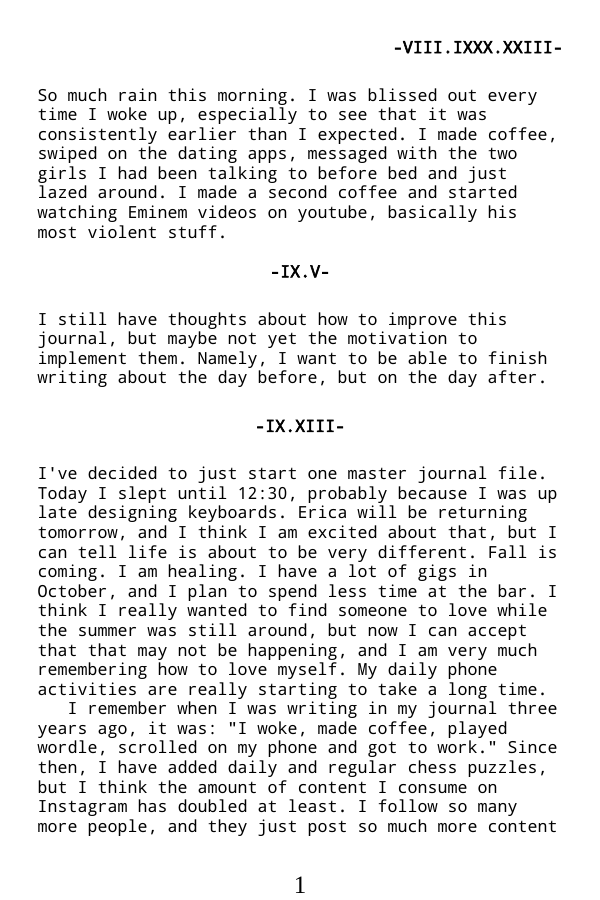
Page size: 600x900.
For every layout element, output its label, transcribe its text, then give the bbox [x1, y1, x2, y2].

text I've decided to just start one master journal file. Today I slept until 12:30, probably because I was up late designing keyboards. Erica will be returning tomorrow, and I think I am excited about that, but I can tell life is about to be very different. Fall is coming. I am healing. I have a lot of gigs in October, and I plan to spend less time at the bar. I think I really wanted to find someone to love while the summer was still around, but now I can accept that that may not be happening, and I am very much remembering how to love myself. My daily phone activities are really starting to take a long time. [37, 464, 562, 699]
text I remember when I was writing in my journal three years ago, it was: "I woke, made coffee, played wordle, scrolled on my phone and got to work." Since then, I have added daily and regular chess puzzles, but I think the amount of content I consume on Instagram has doubled at least. I follow so many more people, and they just post so much more content [37, 699, 562, 836]
text -VIII.IXXX.XXIII- [37, 37, 562, 57]
text So much rain this morning. I was blissed out every time I woke up, especially to see that it was consistently earlier than I expected. I made coffee, swiped on the dating apps, messaged with the two girls I had been talking to before bed and just lazed around. I made a second coffee and started watching Eminem videos on youtube, basically his most violent stuff. [37, 85, 562, 242]
text -IX.V- [37, 262, 562, 281]
text -IX.XIII- [37, 416, 562, 436]
text I still have thoughts about how to improve this journal, but maybe not yet the motivation to implement them. Namely, I want to be able to finish writing about the day before, but on the day after. [37, 309, 562, 388]
